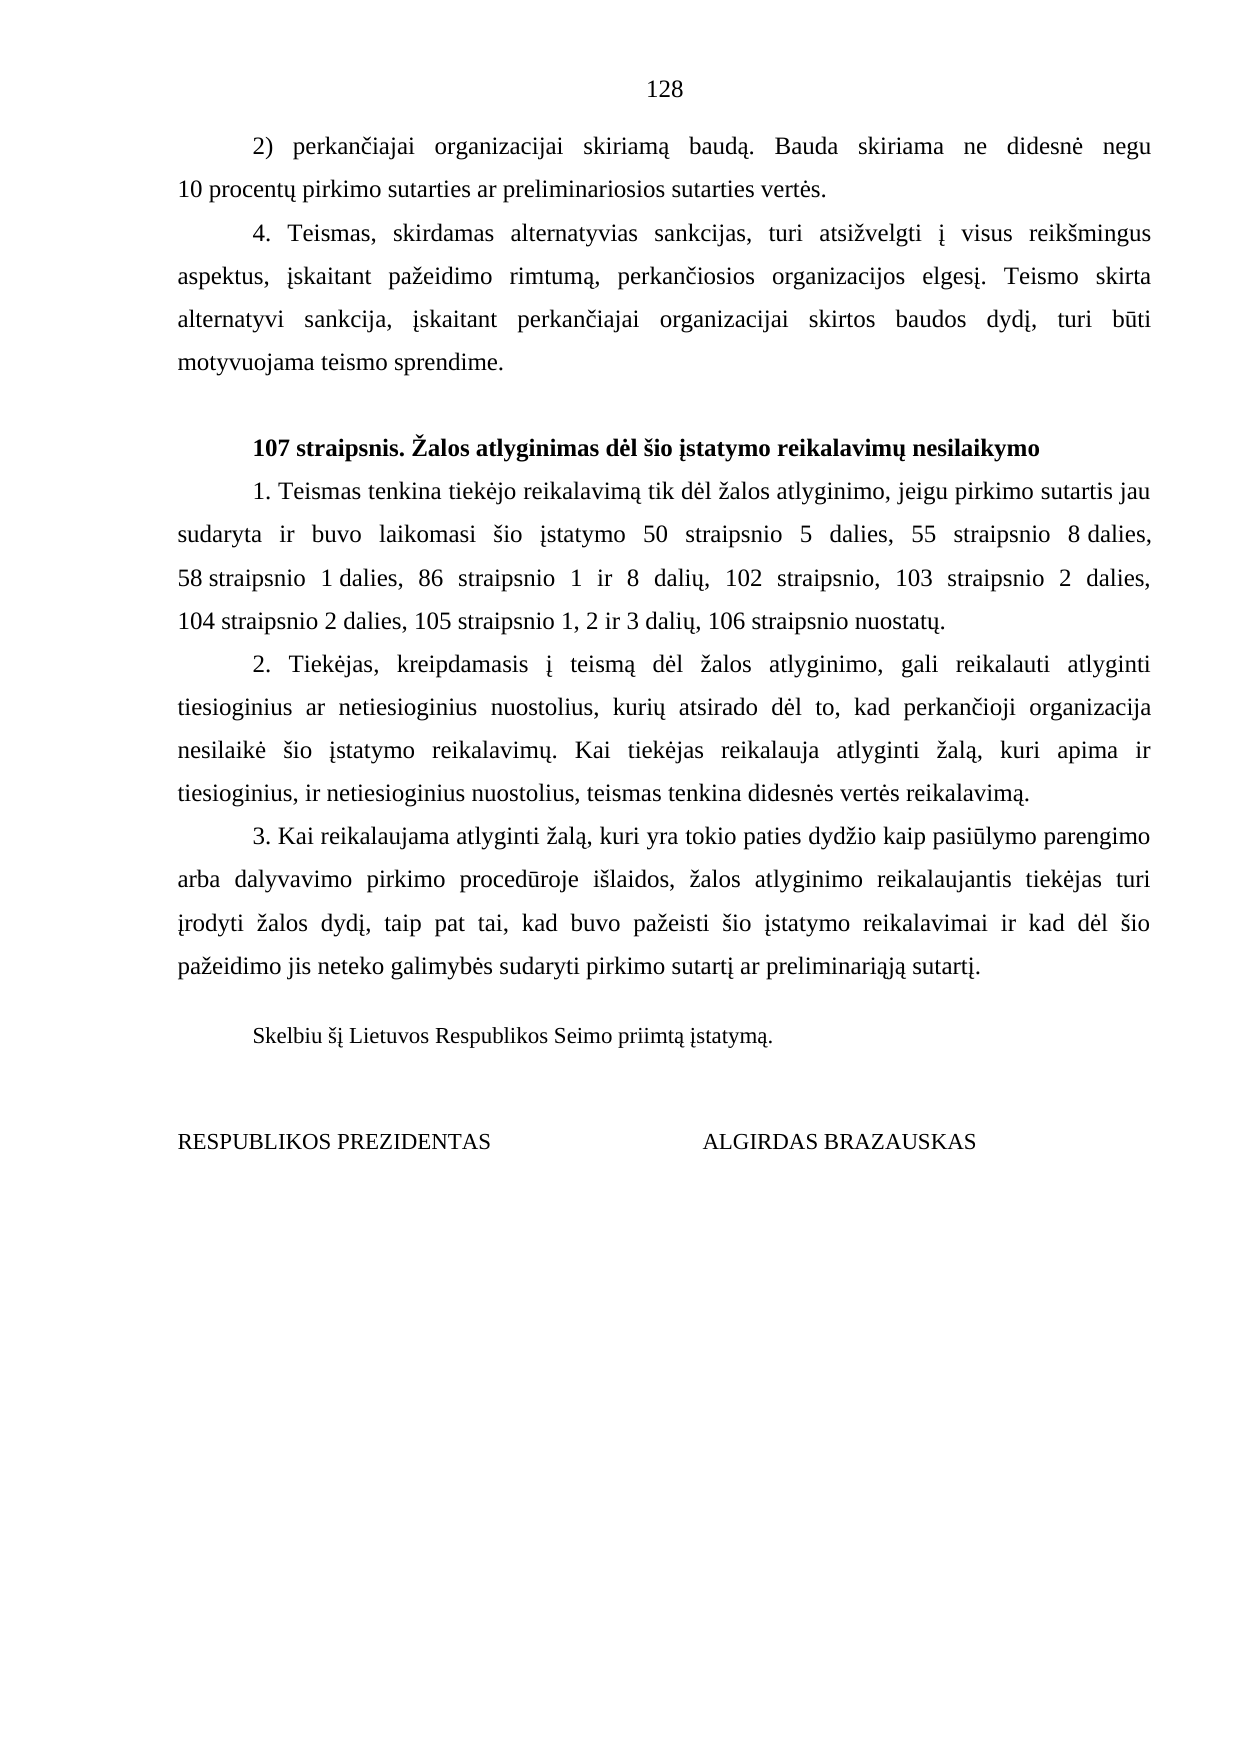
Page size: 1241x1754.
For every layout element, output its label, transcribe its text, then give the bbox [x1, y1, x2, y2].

text 1. Teismas tenkina tiekėjo reikalavimą tik dėl žalos atlyginimo, jeigu pirkimo sutartis jau sudaryta ir buvo laikomasi šio įstatymo 50 straipsnio 5 dalies, 55 straipsnio 8 dalies, 58 straipsnio 1 dalies, 86 straipsnio 1 ir 8 dalių, 102 straipsnio, 103 straipsnio 2 dalies, 104 straipsnio 2 dalies, 105 straipsnio 1, 2 ir 3 dalių, 106 straipsnio nuostatų. [177, 476, 1152, 634]
text RESPUBLIKOS PREZIDENTAS ALGIRDAS BRAZAUSKAS [177, 1128, 1152, 1181]
text 2. Tiekėjas, kreipdamasis į teismą dėl žalos atlyginimo, gali reikalauti atlyginti tiesioginius ar netiesioginius nuostolius, kurių atsirado dėl to, kad perkančioji organizacija nesilaikė šio įstatymo reikalavimų. Kai tiekėjas reikalauja atlyginti žalą, kuri apima ir tiesioginius, ir netiesioginius nuostolius, teismas tenkina didesnės vertės reikalavimą. [177, 649, 1152, 807]
text 107 straipsnis. Žalos atlyginimas dėl šio įstatymo reikalavimų nesilaikymo [177, 433, 1152, 462]
text 3. Kai reikalaujama atlyginti žalą, kuri yra tokio paties dydžio kaip pasiūlymo parengimo arba dalyvavimo pirkimo procedūroje išlaidos, žalos atlyginimo reikalaujantis tiekėjas turi įrodyti žalos dydį, taip pat tai, kad buvo pažeisti šio įstatymo reikalavimai ir kad dėl šio pažeidimo jis neteko galimybės sudaryti pirkimo sutartį ar preliminariąją sutartį. [177, 821, 1152, 979]
text Skelbiu šį Lietuvos Respublikos Seimo priimtą įstatymą. [177, 1023, 1152, 1049]
text 4. Teismas, skirdamas alternatyvias sankcijas, turi atsižvelgti į visus reikšmingus aspektus, įskaitant pažeidimo rimtumą, perkančiosios organizacijos elgesį. Teismo skirta alternatyvi sankcija, įskaitant perkančiajai organizacijai skirtos baudos dydį, turi būti motyvuojama teismo sprendime. [177, 218, 1152, 376]
text 2) perkančiajai organizacijai skiriamą baudą. Bauda skiriama ne didesnė negu 10 procentų pirkimo sutarties ar preliminariosios sutarties vertės. [177, 131, 1152, 203]
